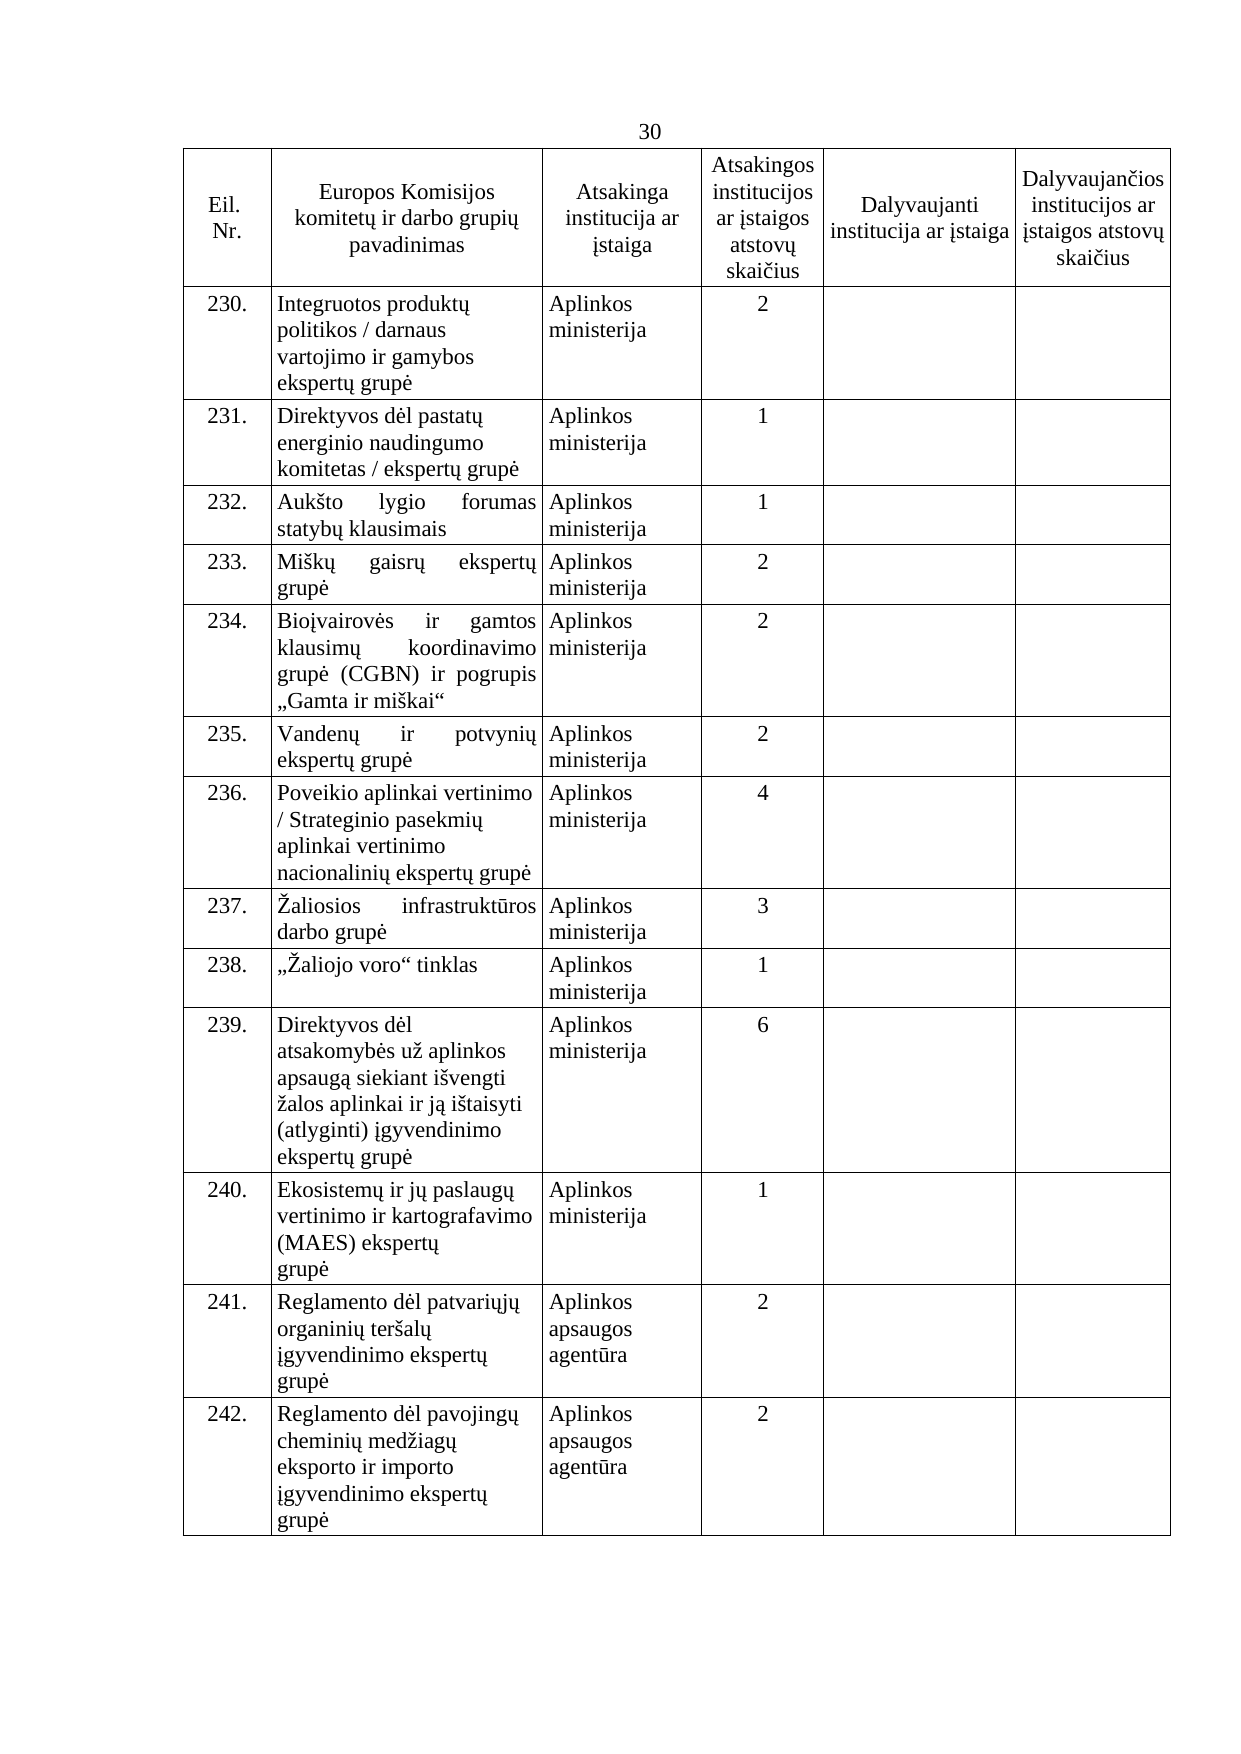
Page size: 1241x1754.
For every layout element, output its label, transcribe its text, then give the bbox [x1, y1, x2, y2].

table_cell 233. [184, 545, 271, 604]
table_cell [824, 1008, 1015, 1172]
table_cell 238. [184, 949, 271, 1007]
table_cell 1 [702, 1173, 823, 1284]
table_cell 2 [702, 605, 823, 716]
table_cell 3 [702, 889, 823, 947]
table_cell Ekosistemų ir jų paslaugų vertinimo ir kartografavimo (MAES) ekspertų grupė [272, 1173, 542, 1284]
table_cell [824, 486, 1015, 544]
table_cell [1016, 1285, 1170, 1397]
table_cell Reglamento dėl patvariųjų organinių teršalų įgyvendinimo ekspertų grupė [272, 1285, 542, 1397]
table_cell [1016, 1398, 1170, 1535]
table_header Atsakinga institucija ar įstaiga [543, 149, 701, 286]
table_cell 2 [702, 287, 823, 398]
table_cell Aplinkos ministerija [543, 1173, 701, 1284]
table_cell Aplinkos ministerija [543, 287, 701, 398]
table_cell Aplinkos ministerija [543, 1008, 701, 1172]
table_cell 2 [702, 545, 823, 604]
table_header Europos Komisijos komitetų ir darbo grupių pavadinimas [272, 149, 542, 286]
table_cell [1016, 287, 1170, 398]
table_header Dalyvaujanti institucija ar įstaiga [824, 149, 1015, 286]
table_cell [1016, 1008, 1170, 1172]
table_cell 235. [184, 717, 271, 776]
table_cell Aplinkos ministerija [543, 486, 701, 544]
table_cell [824, 400, 1015, 484]
table_cell Aplinkos ministerija [543, 717, 701, 776]
table_cell Aplinkos ministerija [543, 400, 701, 484]
table_cell 239. [184, 1008, 271, 1172]
table_cell Integruotos produktų politikos / darnaus vartojimo ir gamybos ekspertų grupė [272, 287, 542, 398]
table_cell [824, 1173, 1015, 1284]
table_cell 1 [702, 486, 823, 544]
table_cell [1016, 1173, 1170, 1284]
table_cell [1016, 486, 1170, 544]
table_header Dalyvaujančios institucijos ar įstaigos atstovų skaičius [1016, 149, 1170, 286]
table_cell 1 [702, 949, 823, 1007]
table_cell [824, 605, 1015, 716]
table_cell Reglamento dėl pavojingų cheminių medžiagų eksporto ir importo įgyvendinimo ekspertų grupė [272, 1398, 542, 1535]
table_header Atsakingos institucijos ar įstaigos atstovų skaičius [702, 149, 823, 286]
table_cell Aukšto lygio forumas statybų klausimais [272, 486, 542, 544]
table_cell 241. [184, 1285, 271, 1397]
table_cell [824, 777, 1015, 888]
table_cell [824, 1398, 1015, 1535]
table_cell 4 [702, 777, 823, 888]
table_cell Vandenų ir potvynių ekspertų grupė [272, 717, 542, 776]
table_cell [824, 545, 1015, 604]
table_cell 230. [184, 287, 271, 398]
table_cell [1016, 605, 1170, 716]
table_cell Bioįvairovės ir gamtos klausimų koordinavimo grupė (CGBN) ir pogrupis „Gamta ir miškai“ [272, 605, 542, 716]
table_cell [1016, 400, 1170, 484]
table_cell [1016, 949, 1170, 1007]
table_cell Aplinkos ministerija [543, 777, 701, 888]
table_cell Direktyvos dėl pastatų energinio naudingumo komitetas / ekspertų grupė [272, 400, 542, 484]
table_cell [824, 889, 1015, 947]
table_cell [1016, 777, 1170, 888]
table_cell [824, 717, 1015, 776]
table_cell 234. [184, 605, 271, 716]
table_cell [1016, 545, 1170, 604]
table_cell 6 [702, 1008, 823, 1172]
table_cell Aplinkos ministerija [543, 889, 701, 947]
table_header Eil. Nr. [184, 149, 271, 286]
table_cell [824, 287, 1015, 398]
table_cell Žaliosios infrastruktūros darbo grupė [272, 889, 542, 947]
table_cell [824, 949, 1015, 1007]
table_cell 240. [184, 1173, 271, 1284]
table_cell 1 [702, 400, 823, 484]
table_cell Aplinkos apsaugos agentūra [543, 1398, 701, 1535]
table_cell Poveikio aplinkai vertinimo / Strateginio pasekmių aplinkai vertinimo nacionalinių ekspertų grupė [272, 777, 542, 888]
table_cell [824, 1285, 1015, 1397]
table_cell 2 [702, 1398, 823, 1535]
table_cell Aplinkos ministerija [543, 605, 701, 716]
table_cell Aplinkos ministerija [543, 545, 701, 604]
table_cell Miškų gaisrų ekspertų grupė [272, 545, 542, 604]
table_cell 236. [184, 777, 271, 888]
table_cell „Žaliojo voro“ tinklas [272, 949, 542, 1007]
table_cell Aplinkos ministerija [543, 949, 701, 1007]
table_cell 231. [184, 400, 271, 484]
table_cell [1016, 717, 1170, 776]
table_cell 2 [702, 1285, 823, 1397]
table_cell [1016, 889, 1170, 947]
table_cell Direktyvos dėl atsakomybės už aplinkos apsaugą siekiant išvengti žalos aplinkai ir ją ištaisyti (atlyginti) įgyvendinimo ekspertų grupė [272, 1008, 542, 1172]
table_cell Aplinkos apsaugos agentūra [543, 1285, 701, 1397]
table_cell 232. [184, 486, 271, 544]
table_cell 242. [184, 1398, 271, 1535]
table_cell 237. [184, 889, 271, 947]
table_cell 2 [702, 717, 823, 776]
